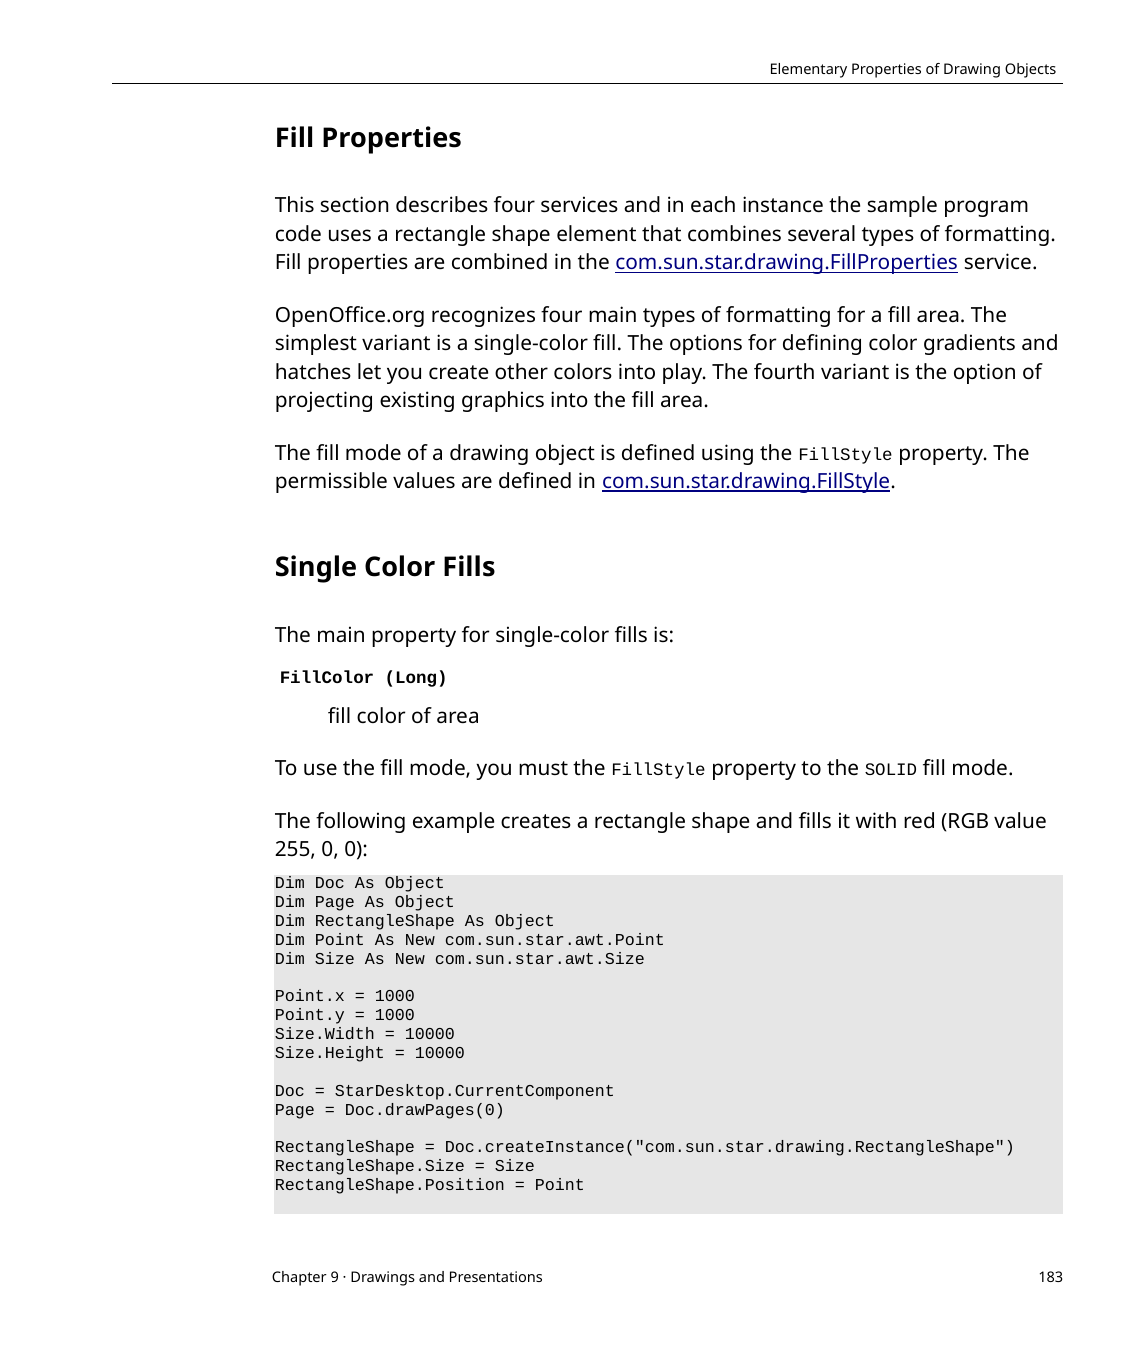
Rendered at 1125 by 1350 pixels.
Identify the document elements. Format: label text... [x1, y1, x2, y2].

text This section describes four services and in each instance the sample program code uses a rectangle shape element that combines several types of formatting. Fill properties are combined in the com.sun.star.drawing.FillProperties service. [274, 191, 1063, 276]
text Dim Doc As Object Dim Page As Object Dim RectangleShape As Object Dim Point As New com.sun.star.awt.Point Dim Size As New com.sun.star.awt.Size Point.x = 1000 Point.y = 1000 Size.Width = 10000 Size.Height = 10000 Doc = StarDesktop.CurrentComponent Page = Doc.drawPages(0) RectangleShape = Doc.createInstance("com.sun.star.drawing.RectangleShape") RectangleShape.Size = Size RectangleShape.Position = Point [274, 875, 1063, 1214]
subtitle Single Color Fills [274, 548, 1063, 585]
text OpenOffice.org recognizes four main types of formatting for a fill area. The simplest variant is a single-color fill. The options for defining color gradients and hatches let you create other colors into play. The fourth variant is the option of projecting existing graphics into the fill area. [274, 300, 1063, 414]
subtitle Fill Properties [274, 118, 1063, 155]
list fill color of area [322, 701, 1063, 729]
text The fill mode of a drawing object is defined using the FillStyle property. The permissible values are defined in com.sun.star.drawing.FillStyle. [274, 438, 1063, 494]
text To use the fill mode, you must the FillStyle property to the SOLID fill mode. [274, 753, 1063, 782]
text The following example creates a rectangle shape and fills it with red (RGB value 255, 0, 0): [274, 806, 1063, 863]
text The main property for single-color fills is: [274, 620, 1063, 649]
list FillColor (Long) [274, 661, 1063, 689]
